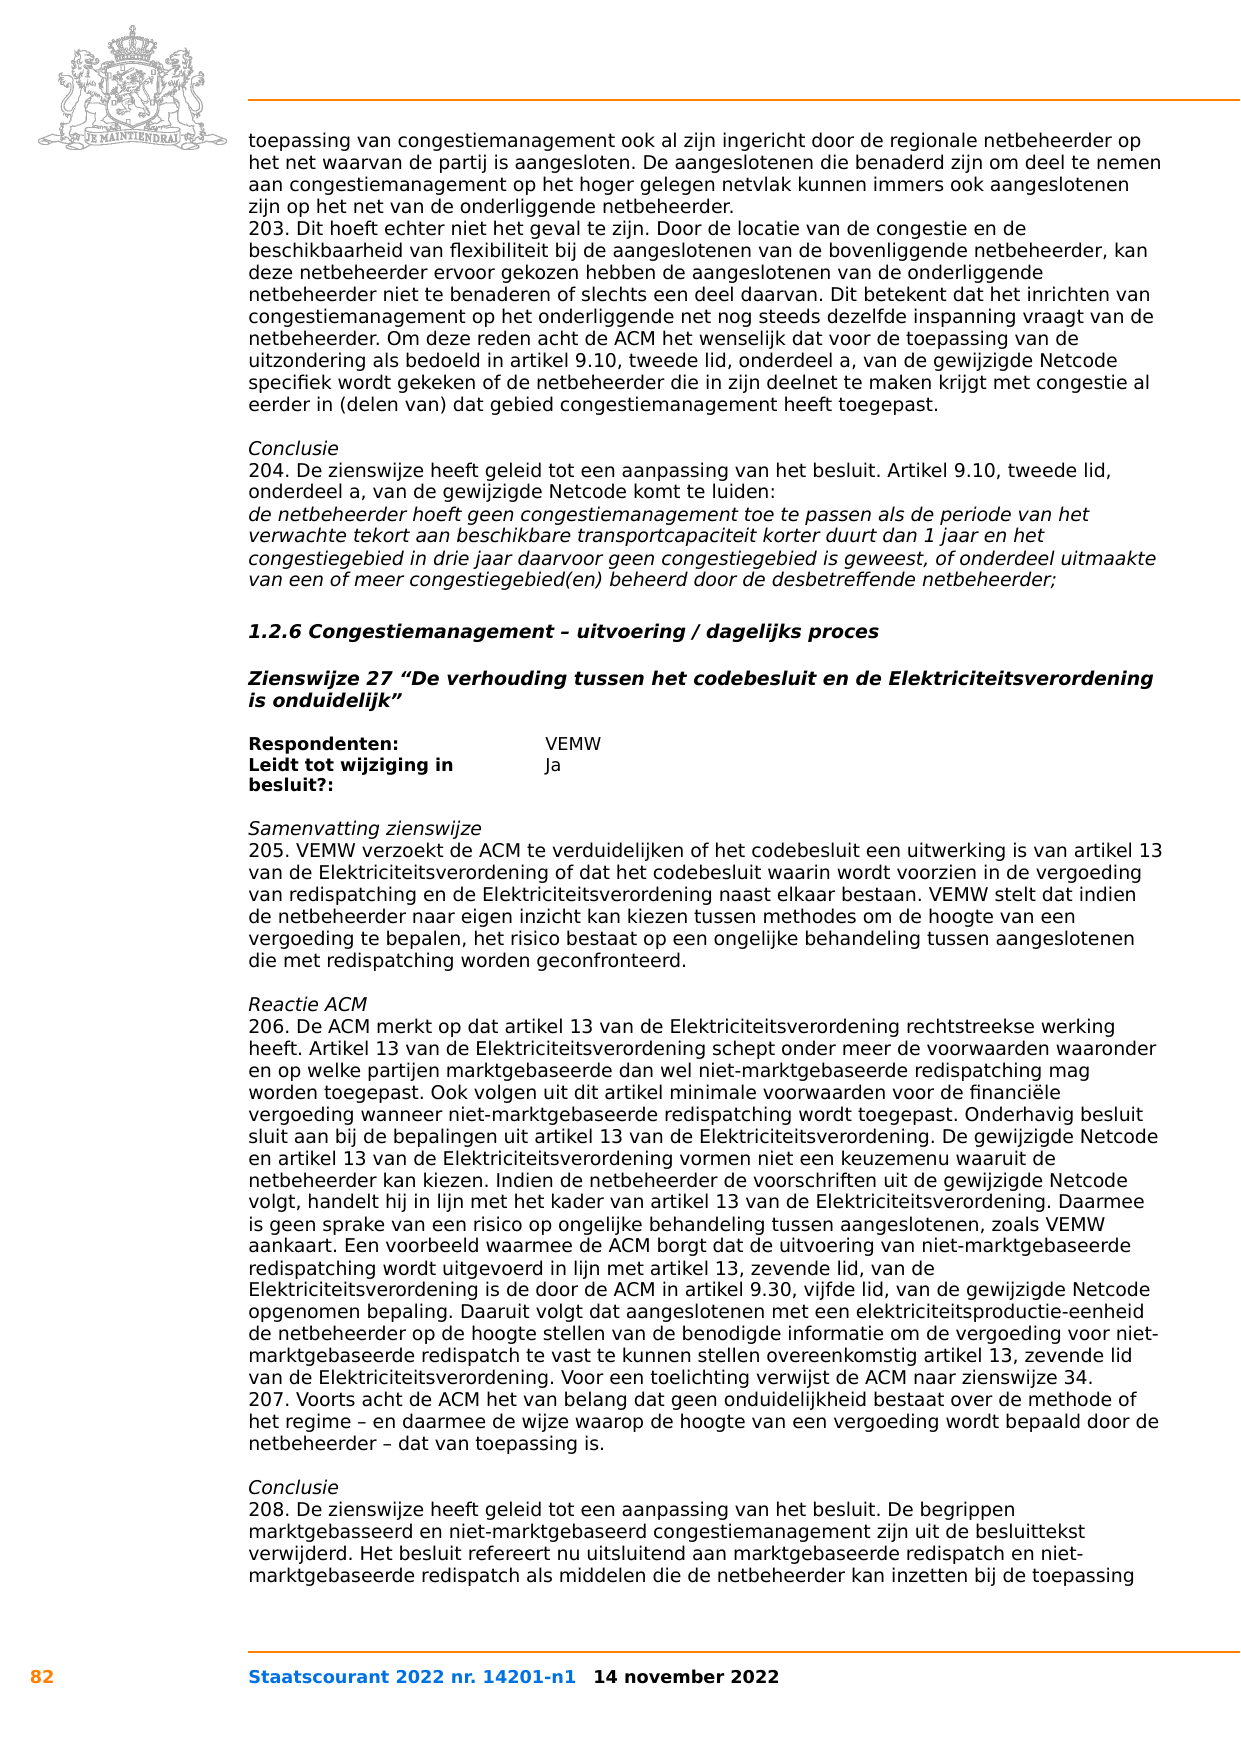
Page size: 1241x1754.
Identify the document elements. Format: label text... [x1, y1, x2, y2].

text 205. VEMW verzoekt de ACM te verduidelijken of het codebesluit een uitwerking is van artikel 13 van de Elektriciteitsverordening of dat het codebesluit waarin wordt voorzien in de vergoeding van redispatching en de Elektriciteitsverordening naast elkaar bestaan. VEMW stelt dat indien de netbeheerder naar eigen inzicht kan kiezen tussen methodes om de hoogte van een vergoeding te bepalen, het risico bestaat op een ongelijke behandeling tussen aangeslotenen die met redispatching worden geconfronteerd. [248, 840, 1163, 972]
text 203. Dit hoeft echter niet het geval te zijn. Door de locatie van de congestie en de beschikbaarheid van flexibiliteit bij de aangeslotenen van de bovenliggende netbeheerder, kan deze netbeheerder ervoor gekozen hebben de aangeslotenen van de onderliggende netbeheerder niet te benaderen of slechts een deel daarvan. Dit betekent dat het inrichten van congestiemanagement op het onderliggende net nog steeds dezelfde inspanning vraagt van de netbeheerder. Om deze reden acht de ACM het wenselijk dat voor de toepassing van de uitzondering als bedoeld in artikel 9.10, tweede lid, onderdeel a, van de gewijzigde Netcode specifiek wordt gekeken of de netbeheerder die in zijn deelnet te maken krijgt met congestie al eerder in (delen van) dat gebied congestiemanagement heeft toegepast. [248, 218, 1163, 416]
table_header VEMW [539, 734, 1163, 755]
subtitle Conclusie [248, 437, 1163, 459]
table_header Respondenten: [248, 734, 539, 755]
picture [38, 25, 227, 150]
table_cell Leidt tot wijziging in besluit?: [248, 755, 539, 796]
text 206. De ACM merkt op dat artikel 13 van de Elektriciteitsverordening rechtstreekse werking heeft. Artikel 13 van de Elektriciteitsverordening schept onder meer de voorwaarden waaronder en op welke partijen marktgebaseerde dan wel niet-marktgebaseerde redispatching mag worden toegepast. Ook volgen uit dit artikel minimale voorwaarden voor de financiële vergoeding wanneer niet-marktgebaseerde redispatching wordt toegepast. Onderhavig besluit sluit aan bij de bepalingen uit artikel 13 van de Elektriciteitsverordening. De gewijzigde Netcode en artikel 13 van de Elektriciteitsverordening vormen niet een keuzemenu waaruit de netbeheerder kan kiezen. Indien de netbeheerder de voorschriften uit de gewijzigde Netcode volgt, handelt hij in lijn met het kader van artikel 13 van de Elektriciteitsverordening. Daarmee is geen sprake van een risico op ongelijke behandeling tussen aangeslotenen, zoals VEMW aankaart. Een voorbeeld waarmee de ACM borgt dat de uitvoering van niet-marktgebaseerde redispatching wordt uitgevoerd in lijn met artikel 13, zevende lid, van de Elektriciteitsverordening is de door de ACM in artikel 9.30, vijfde lid, van de gewijzigde Netcode opgenomen bepaling. Daaruit volgt dat aangeslotenen met een elektriciteitsproductie-eenheid de netbeheerder op de hoogte stellen van de benodigde informatie om de vergoeding voor niet-marktgebaseerde redispatch te vast te kunnen stellen overeenkomstig artikel 13, zevende lid van de Elektriciteitsverordening. Voor een toelichting verwijst de ACM naar zienswijze 34. [248, 1016, 1163, 1389]
text 207. Voorts acht de ACM het van belang dat geen onduidelijkheid bestaat over de methode of het regime – en daarmee de wijze waarop de hoogte van een vergoeding wordt bepaald door de netbeheerder – dat van toepassing is. [248, 1389, 1163, 1455]
subtitle 1.2.6 Congestiemanagement – uitvoering / dagelijks proces [248, 621, 1163, 643]
text toepassing van congestiemanagement ook al zijn ingericht door de regionale netbeheerder op het net waarvan de partij is aangesloten. De aangeslotenen die benaderd zijn om deel te nemen aan congestiemanagement op het hoger gelegen netvlak kunnen immers ook aangeslotenen zijn op het net van de onderliggende netbeheerder. [248, 130, 1163, 218]
text de netbeheerder hoeft geen congestiemanagement toe te passen als de periode van het verwachte tekort aan beschikbare transportcapaciteit korter duurt dan 1 jaar en het congestiegebied in drie jaar daarvoor geen congestiegebied is geweest, of onderdeel uitmaakte van een of meer congestiegebied(en) beheerd door de desbetreffende netbeheerder; [248, 503, 1163, 591]
table_cell Ja [539, 755, 1163, 796]
subtitle Zienswijze 27 “De verhouding tussen het codebesluit en de Elektriciteitsverordening is onduidelijk” [248, 668, 1163, 712]
text 208. De zienswijze heeft geleid tot een aanpassing van het besluit. De begrippen marktgebasseerd en niet-marktgebaseerd congestiemanagement zijn uit de besluittekst verwijderd. Het besluit refereert nu uitsluitend aan marktgebaseerde redispatch en niet-marktgebaseerde redispatch als middelen die de netbeheerder kan inzetten bij de toepassing [248, 1499, 1163, 1587]
subtitle Conclusie [248, 1477, 1163, 1499]
text 204. De zienswijze heeft geleid tot een aanpassing van het besluit. Artikel 9.10, tweede lid, onderdeel a, van de gewijzigde Netcode komt te luiden: [248, 459, 1163, 503]
subtitle Samenvatting zienswijze [248, 818, 1163, 840]
subtitle Reactie ACM [248, 994, 1163, 1016]
